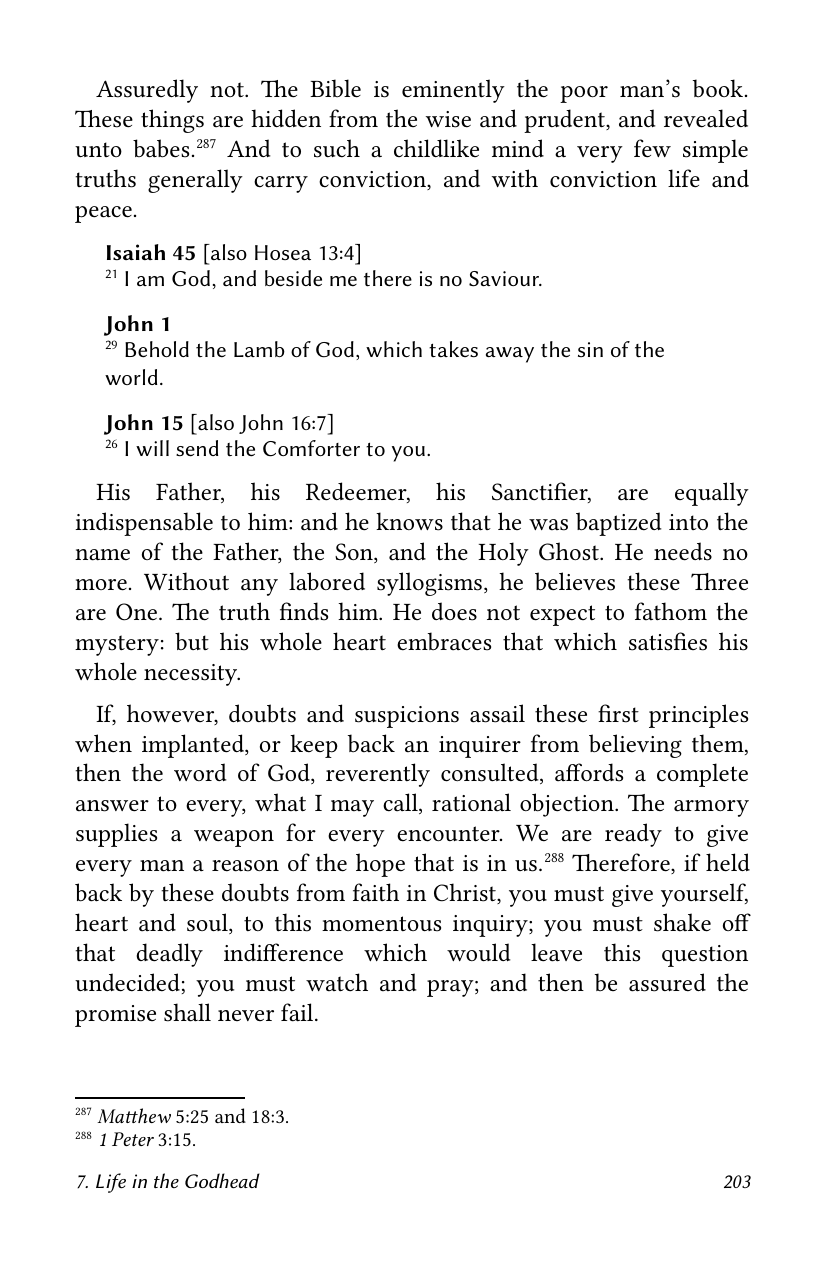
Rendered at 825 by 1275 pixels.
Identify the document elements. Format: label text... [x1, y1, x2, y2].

text 21 I am God, and beside me there is no Saviour. [105, 266, 720, 292]
text John 15 [also John 16:7] [105, 410, 750, 436]
text John 1 [105, 311, 750, 337]
text 1 Peter 3:15. [75, 1128, 750, 1152]
text If, however, doubts and suspicions assail these first principles when implanted, or keep back an inquirer from believing them, then the word of God, reverently consulted, affords a complete answer to every, what I may call, rational objection. The armory supplies a weapon for every encounter. We are ready to give every man a reason of the hope that is in us. Therefore, if held back by these doubts from faith in Christ, you must give yourself, heart and soul, to this momentous inquiry; you must shake off that deadly indifference which would leave this question undecided; you must watch and pray; and then be assured the promise shall never fail. [75, 700, 750, 1027]
text 26 I will send the Comforter to you. [105, 436, 720, 462]
text 29 Behold the Lamb of God, which takes away the sin of the world. [105, 337, 720, 391]
text Matthew 5:25 and 18:3. [75, 1104, 750, 1128]
text Assuredly not. The Bible is eminently the poor man’s book. These things are hidden from the wise and prudent, and revealed unto babes. And to such a childlike mind a very few simple truths generally carry conviction, and with conviction life and peace. [75, 75, 750, 223]
text His Father, his Redeemer, his Sanctifier, are equally indispensable to him: and he knows that he was baptized into the name of the Father, the Son, and the Holy Ghost. He needs no more. Without any labored syllogisms, he believes these Three are One. The truth finds him. He does not expect to fathom the mystery: but his whole heart embraces that which satisfies his whole necessity. [75, 478, 750, 686]
text Isaiah 45 [also Hosea 13:4] [105, 239, 750, 266]
